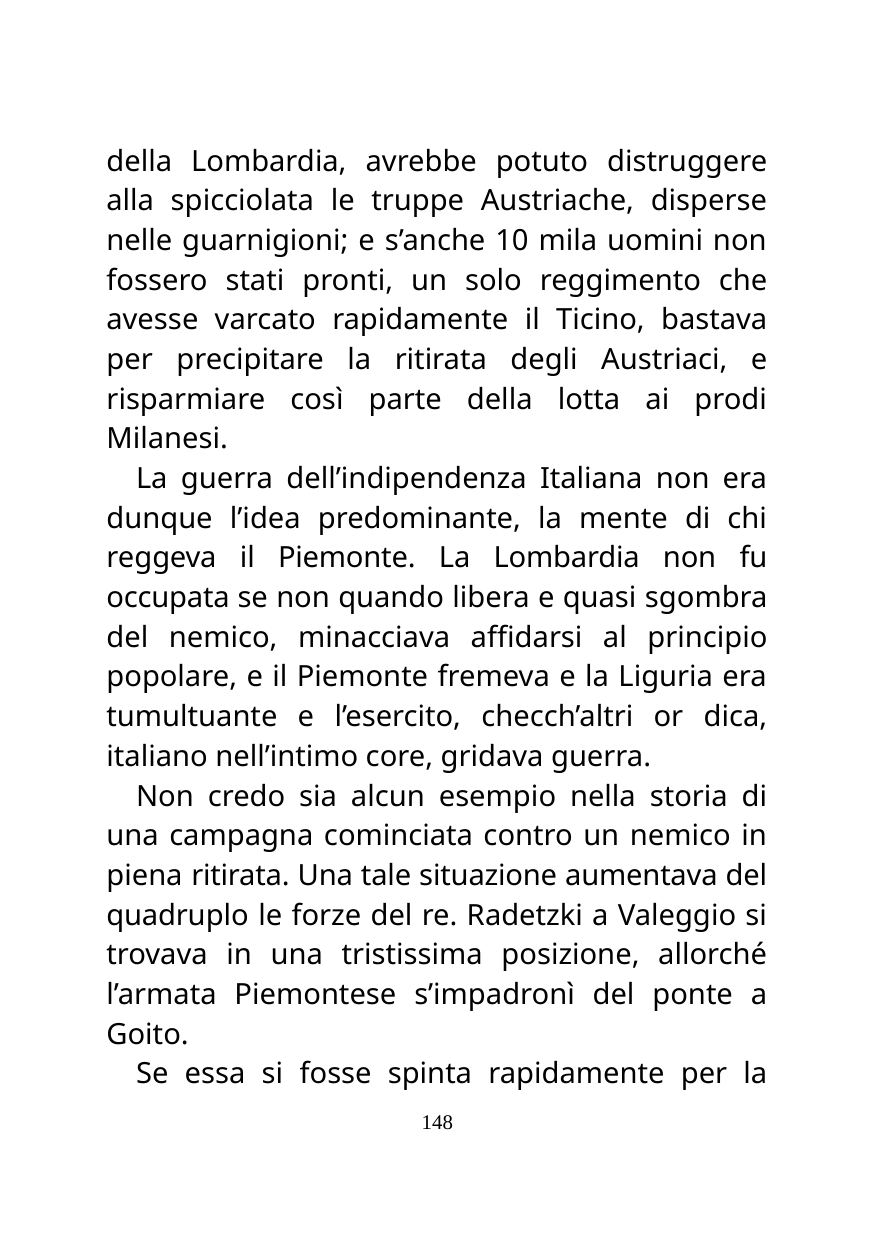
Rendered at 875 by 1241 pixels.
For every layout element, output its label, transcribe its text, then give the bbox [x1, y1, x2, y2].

text Non credo sia alcun esempio nella storia di una campagna cominciata contro un nemico in piena ritirata. Una tale situazione aumentava del quadruplo le forze del re. Radetzki a Valeggio si trovava in una tristissima posizione, allorché l’armata Piemontese s’impadronì del ponte a Goito. [106, 775, 768, 1053]
text della Lombardia, avrebbe potuto distruggere alla spicciolata le truppe Austriache, disperse nelle guarnigioni; e s’anche 10 mila uomini non fossero stati pronti, un solo reggimento che avesse varcato rapidamente il Ticino, bastava per precipitare la ritirata degli Austriaci, e risparmiare così parte della lotta ai prodi Milanesi. [106, 140, 768, 457]
text Se essa si fosse spinta rapidamente per la [106, 1053, 768, 1092]
text La guerra dell’indipendenza Italiana non era dunque l’idea predominante, la mente di chi reggeva il Piemonte. La Lombardia non fu occupata se non quando libera e quasi sgombra del nemico, minacciava affidarsi al principio popolare, e il Piemonte fremeva e la Liguria era tumultuante e l’esercito, checch’altri or dica, italiano nell’intimo core, gridava guerra. [106, 457, 768, 775]
